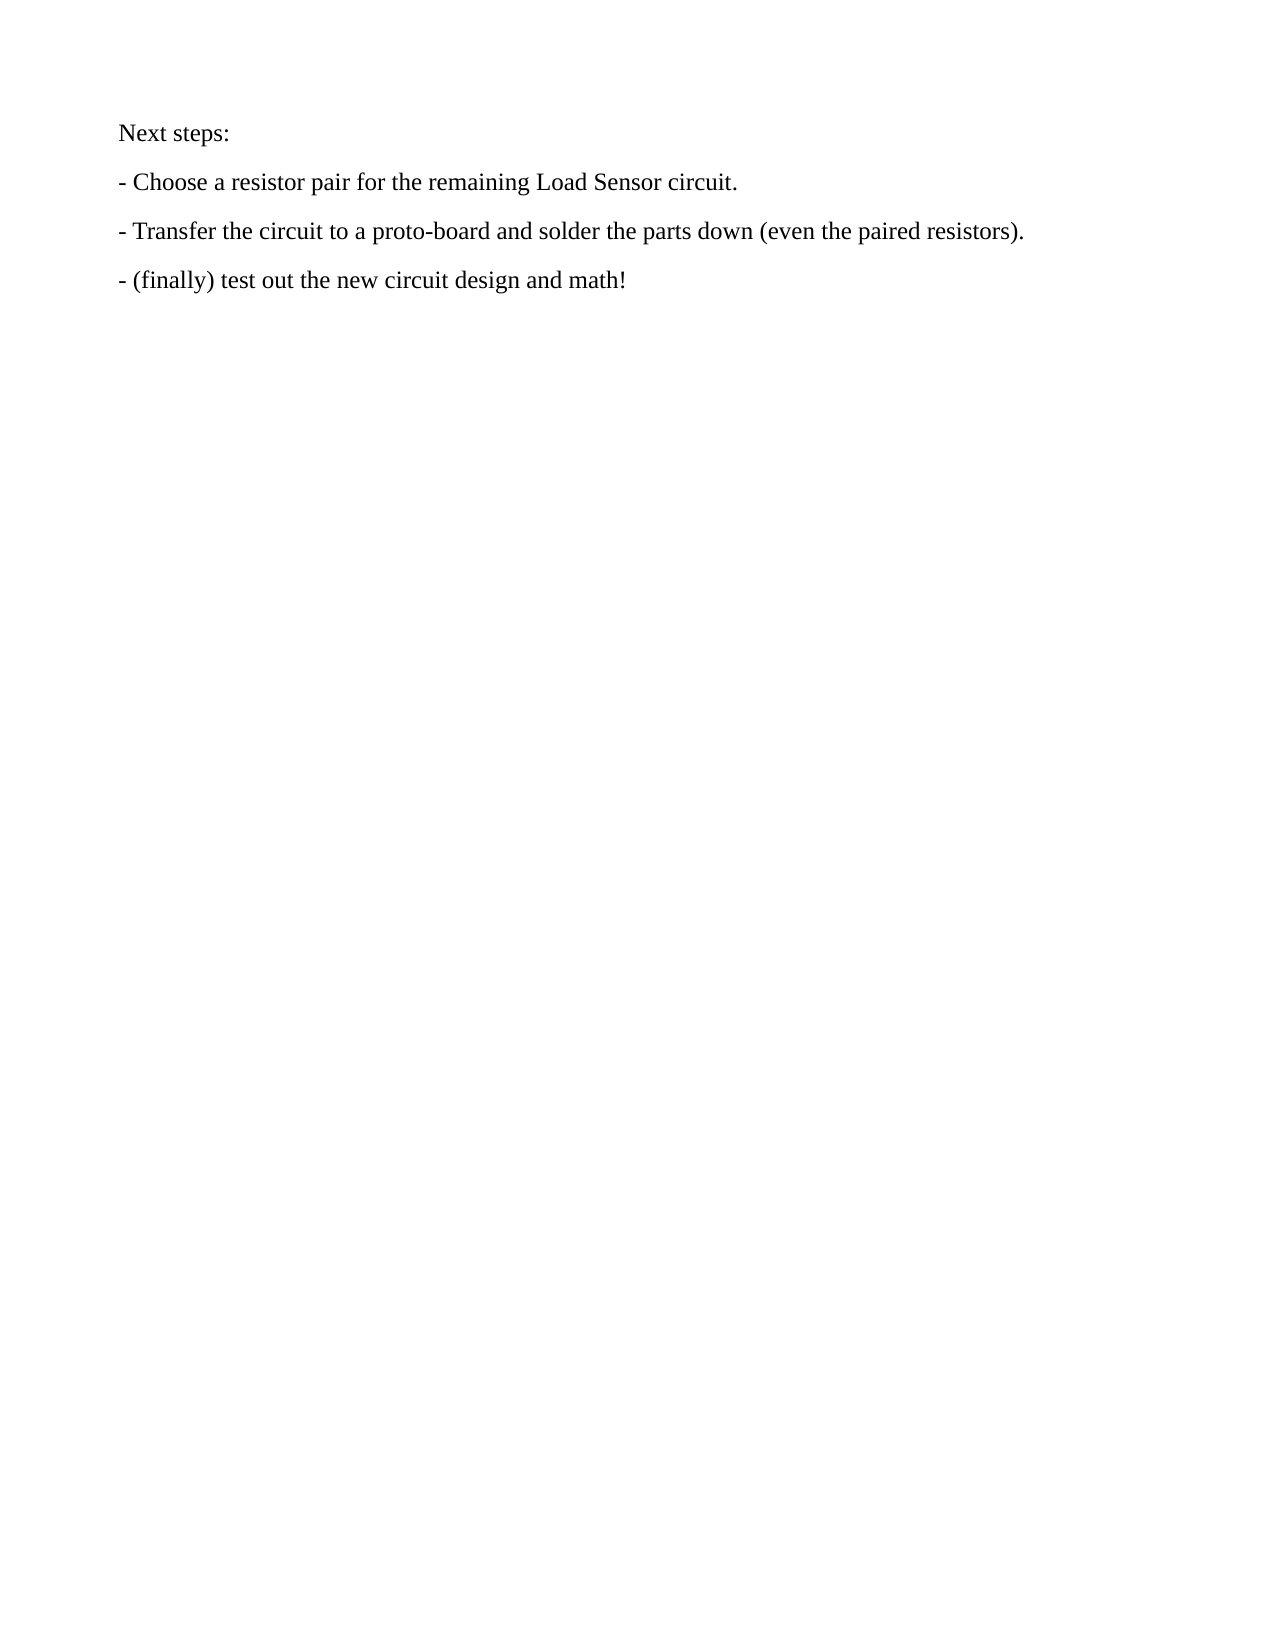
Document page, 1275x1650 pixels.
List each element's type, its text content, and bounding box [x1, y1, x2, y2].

text - Choose a resistor pair for the remaining Load Sensor circuit. [118, 167, 1157, 196]
text Next steps: [118, 118, 1157, 147]
text - Transfer the circuit to a proto-board and solder the parts down (even the paired resistors). [118, 216, 1157, 245]
text - (finally) test out the new circuit design and math! [118, 265, 1157, 294]
